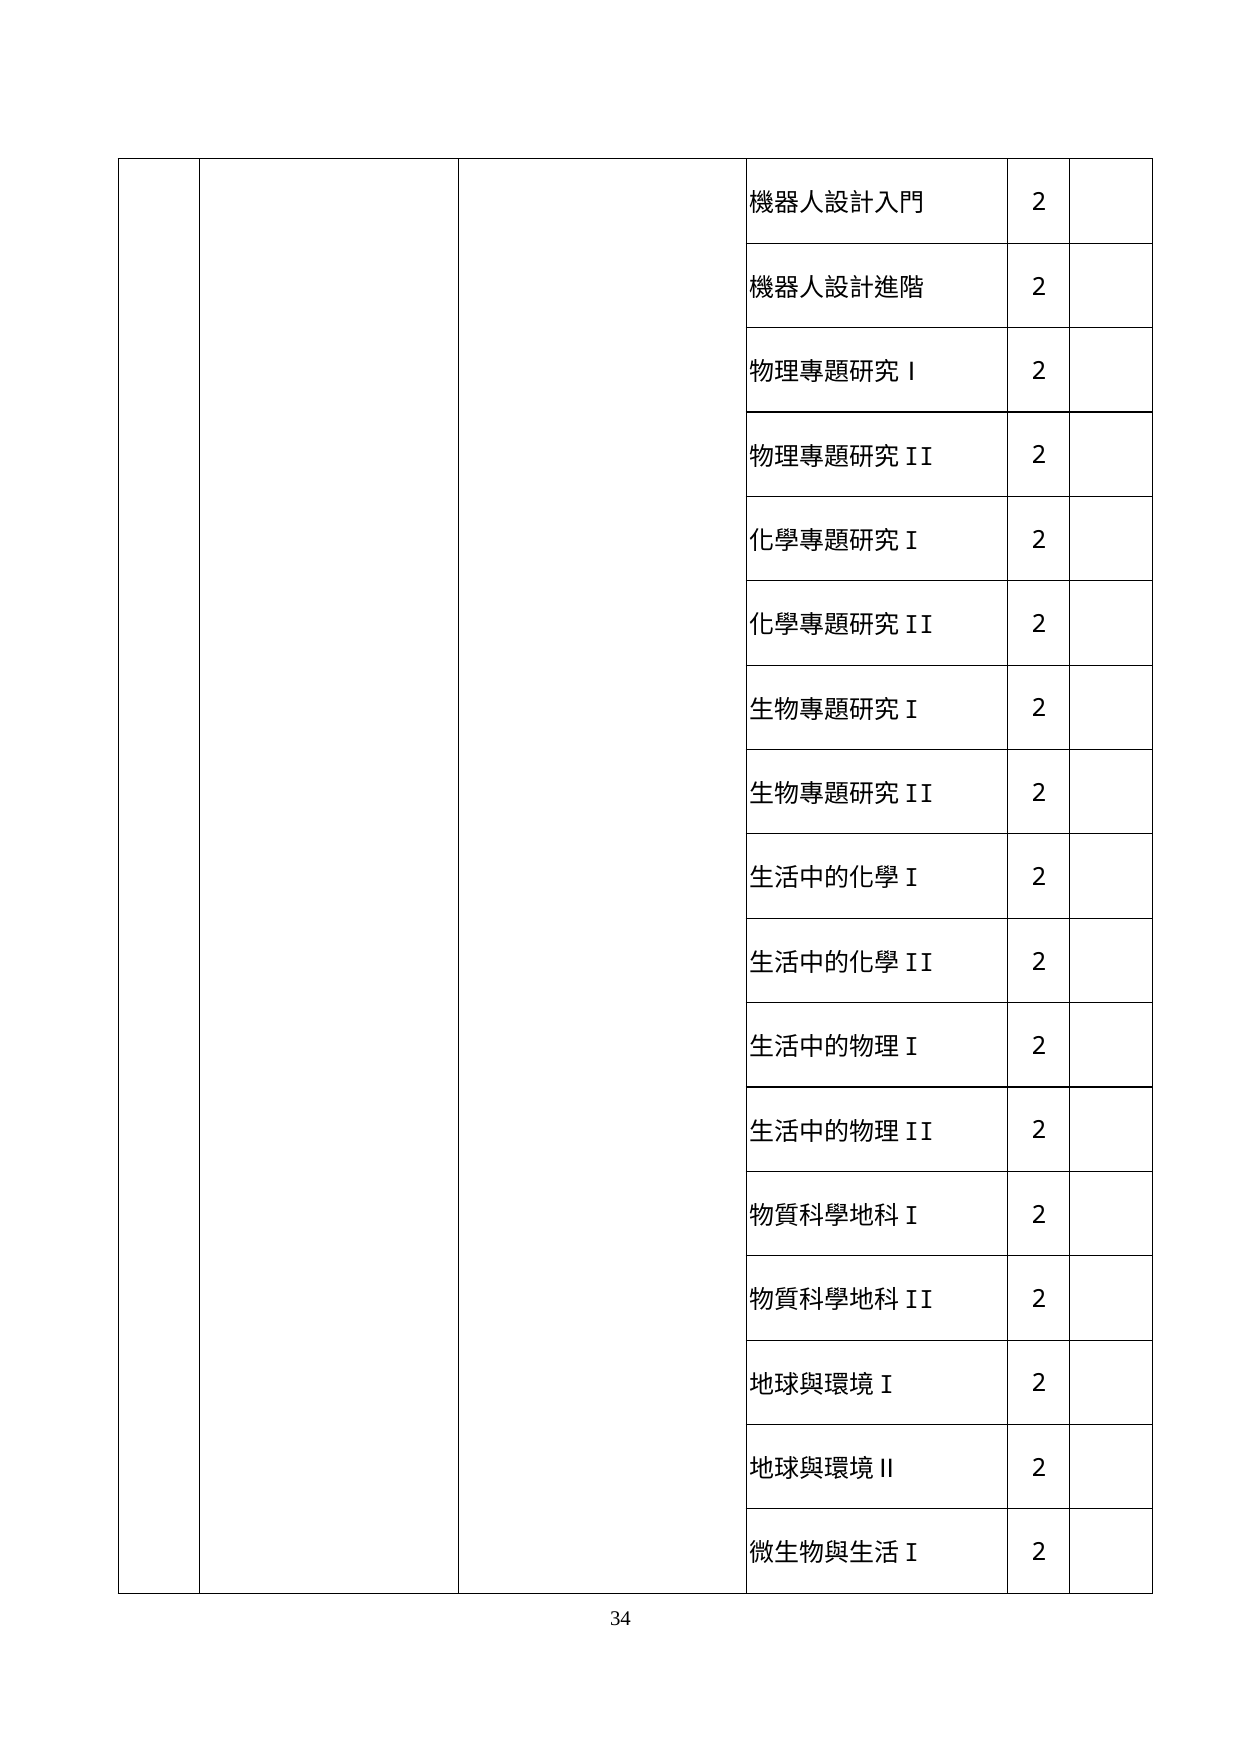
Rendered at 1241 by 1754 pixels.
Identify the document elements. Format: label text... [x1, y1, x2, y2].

table_cell 生活中的物理I [747, 1003, 1007, 1086]
table_cell [1070, 1003, 1152, 1086]
table_cell [1070, 750, 1152, 833]
table_cell 物質科學地科I [747, 1172, 1007, 1255]
table_cell 2 [1008, 1172, 1069, 1255]
table_cell 物質科學地科II [747, 1256, 1007, 1339]
table_cell [1070, 919, 1152, 1002]
table_cell [1070, 497, 1152, 580]
table_cell 生物專題研究I [747, 666, 1007, 749]
table_cell 化學專題研究II [747, 581, 1007, 664]
table_cell 生物專題研究II [747, 750, 1007, 833]
table_cell 2 [1008, 1003, 1069, 1086]
table_cell 地球與環境Ⅱ [747, 1425, 1007, 1508]
table_cell [1070, 1256, 1152, 1339]
table_cell [1070, 834, 1152, 918]
table_cell [1070, 1088, 1152, 1171]
table_cell 生活中的化學II [747, 919, 1007, 1002]
table_cell 機器人設計入門 [747, 159, 1007, 243]
table_cell 2 [1008, 919, 1069, 1002]
table_cell [1070, 1509, 1152, 1593]
table_cell [119, 159, 199, 1593]
table_cell [1070, 666, 1152, 749]
table_cell [1070, 159, 1152, 243]
table_cell 地球與環境I [747, 1341, 1007, 1424]
table_cell [1070, 413, 1152, 496]
table_cell [1070, 1425, 1152, 1508]
table_cell [1070, 581, 1152, 664]
table_cell 2 [1008, 1509, 1069, 1593]
table_cell 2 [1008, 1256, 1069, 1339]
table_cell [1070, 1341, 1152, 1424]
table_cell [459, 159, 746, 1593]
table_cell 2 [1008, 244, 1069, 327]
table_cell 生活中的化學I [747, 834, 1007, 918]
table_cell 2 [1008, 581, 1069, 664]
table_cell [1070, 1172, 1152, 1255]
table_cell [1070, 244, 1152, 327]
table_cell 物理專題研究II [747, 413, 1007, 496]
table_cell 2 [1008, 497, 1069, 580]
table_cell 2 [1008, 1088, 1069, 1171]
table_cell 化學專題研究I [747, 497, 1007, 580]
table_cell 2 [1008, 413, 1069, 496]
table_cell [1070, 328, 1152, 411]
table_cell 機器人設計進階 [747, 244, 1007, 327]
table_cell 2 [1008, 1341, 1069, 1424]
table_cell 2 [1008, 834, 1069, 918]
table_cell [200, 159, 458, 1593]
table_cell 2 [1008, 666, 1069, 749]
table_cell 生活中的物理II [747, 1088, 1007, 1171]
table_cell 2 [1008, 750, 1069, 833]
table_cell 2 [1008, 159, 1069, 243]
table_cell 物理專題研究Ⅰ [747, 328, 1007, 411]
table_cell 2 [1008, 328, 1069, 411]
table_cell 微生物與生活I [747, 1509, 1007, 1593]
table_cell 2 [1008, 1425, 1069, 1508]
